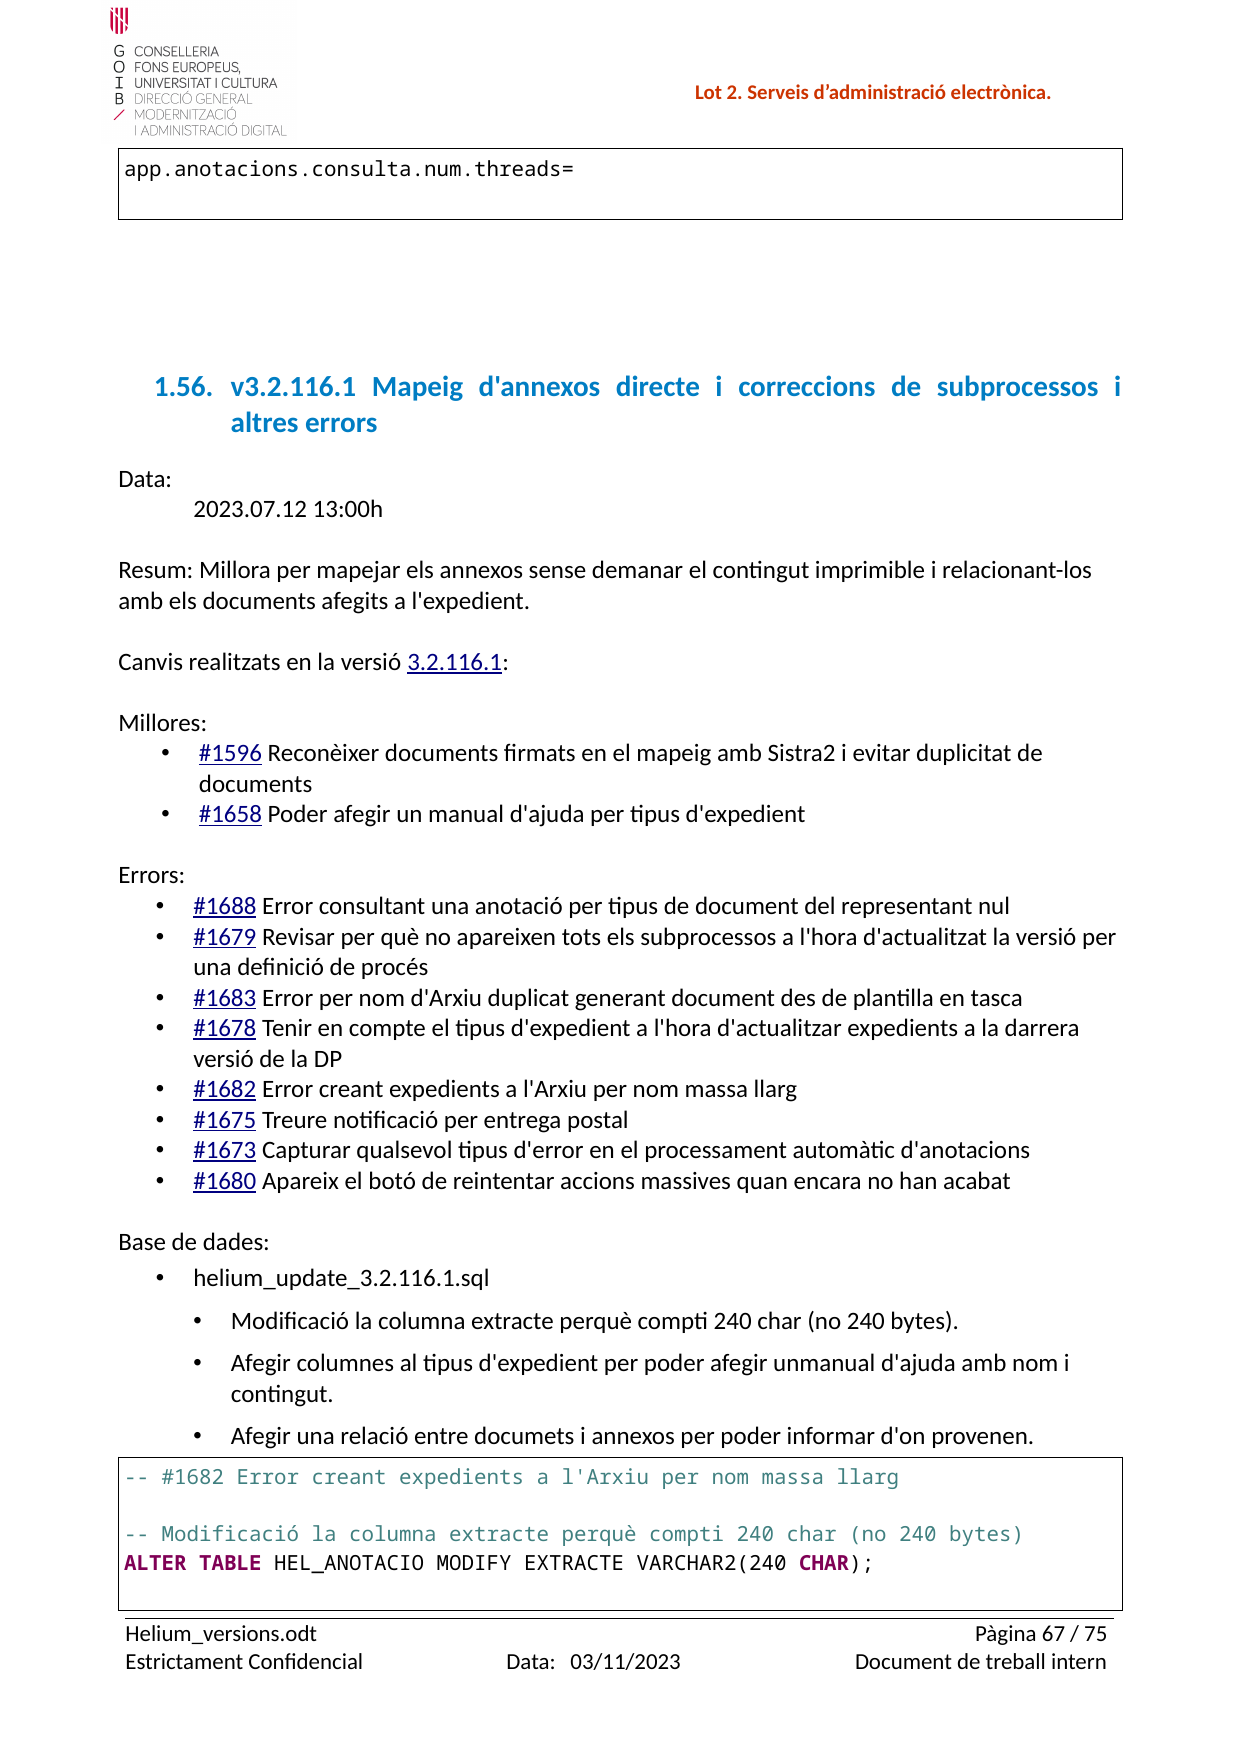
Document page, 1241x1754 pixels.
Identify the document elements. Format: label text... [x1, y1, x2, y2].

list Afegir columnes al tipus d'expedient per poder afegir unmanual d'ajuda amb nom i contingut. [193, 1347, 1122, 1408]
text 2023.07.12 13:00h [118, 493, 1122, 524]
text Errors: [118, 860, 1122, 890]
list #1678 Tenir en compte el tipus d'expedient a l'hora d'actualitzar expedients a la darrera versió de la DP [156, 1012, 1122, 1073]
list #1658 Poder afegir un manual d'ajuda per tipus d'expedient [161, 799, 1122, 829]
list #1675 Treure notificació per entrega postal [156, 1104, 1122, 1134]
table_header app.anotacions.consulta.num.threads= [119, 149, 1122, 219]
list #1682 Error creant expedients a l'Arxiu per nom massa llarg [156, 1073, 1122, 1104]
text Base de dades: [118, 1226, 1122, 1256]
picture [100, 0, 297, 144]
text Millores: [118, 707, 1122, 738]
list #1683 Error per nom d'Arxiu duplicat generant document des de plantilla en tasca [156, 982, 1122, 1012]
list helium_update_3.2.116.1.sql [156, 1262, 1122, 1293]
subtitle v3.2.116.1 Mapeig d'annexos directe i correccions de subprocessos i altres errors [153, 368, 1122, 439]
list #1679 Revisar per què no apareixen tots els subprocessos a l'hora d'actualitzat la versió per una definició de procés [156, 921, 1122, 982]
list #1680 Apareix el botó de reintentar accions massives quan encara no han acabat [156, 1165, 1122, 1195]
text Data: [118, 463, 1122, 493]
text Resum: Millora per mapejar els annexos sense demanar el contingut imprimible i relacionant-los amb els documents afegits a l'expedient. [118, 554, 1122, 616]
list #1688 Error consultant una anotació per tipus de document del representant nul [156, 890, 1122, 921]
list #1673 Capturar qualsevol tipus d'error en el processament automàtic d'anotacions [156, 1134, 1122, 1165]
text Canvis realitzats en la versió 3.2.116.1: [118, 646, 1122, 677]
table_header -- #1682 Error creant expedients a l'Arxiu per nom massa llarg -- Modificació la columna extracte perquè compti 240 char (no 240 bytes) ALTER TABLE HEL_ANOTACIO MODIFY EXTRACTE VARCHAR2(240 CHAR); [119, 1458, 1122, 1610]
list Afegir una relació entre documets i annexos per poder informar d'on provenen. [193, 1420, 1122, 1451]
list Modificació la columna extracte perquè compti 240 char (no 240 bytes). [193, 1305, 1122, 1335]
list #1596 Reconèixer documents firmats en el mapeig amb Sistra2 i evitar duplicitat de documents [161, 738, 1122, 799]
